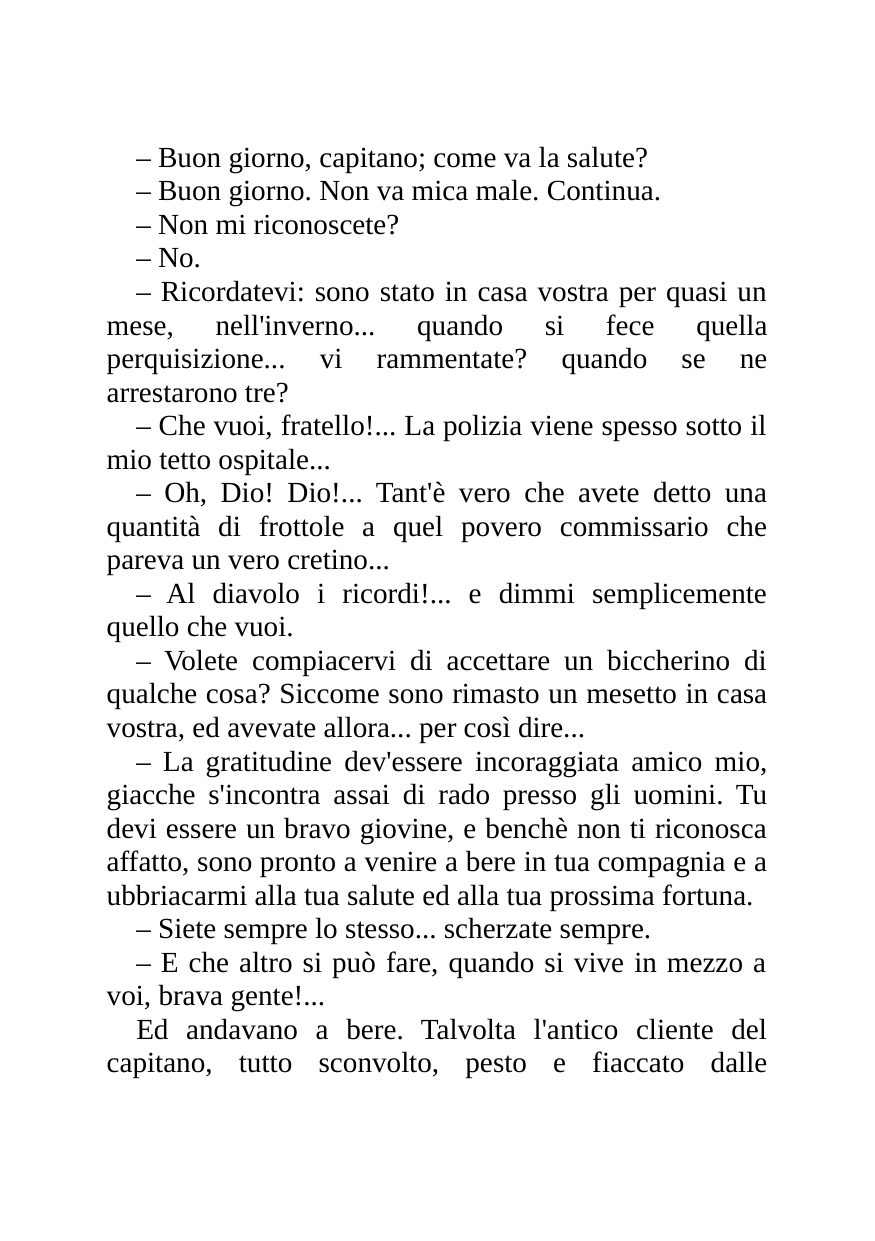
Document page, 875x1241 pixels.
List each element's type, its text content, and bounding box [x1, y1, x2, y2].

text – Che vuoi, fratello!... La polizia viene spesso sotto il mio tetto ospitale... [106, 408, 768, 475]
text – Oh, Dio! Dio!... Tant'è vero che avete detto una quantità di frottole a quel povero commissario che pareva un vero cretino... [106, 475, 768, 576]
text – La gratitudine dev'essere incoraggiata amico mio, giacche s'incontra assai di rado presso gli uomini. Tu devi essere un bravo giovine, e benchè non ti riconosca affatto, sono pronto a venire a bere in tua compagnia e a ubbriacarmi alla tua salute ed alla tua prossima fortuna. [106, 744, 768, 911]
text – E che altro si può fare, quando si vive in mezzo a voi, brava gente!... [106, 945, 768, 1012]
text – Non mi riconoscete? [106, 207, 768, 241]
text – Buon giorno. Non va mica male. Continua. [106, 173, 768, 207]
text – Siete sempre lo stesso... scherzate sempre. [106, 911, 768, 945]
text – No. [106, 241, 768, 274]
text – Buon giorno, capitano; come va la salute? [106, 140, 768, 173]
text – Volete compiacervi di accettare un biccherino di qualche cosa? Siccome sono rimasto un mesetto in casa vostra, ed avevate allora... per così dire... [106, 643, 768, 744]
text – Al diavolo i ricordi!... e dimmi semplicemente quello che vuoi. [106, 576, 768, 643]
text – Ricordatevi: sono stato in casa vostra per quasi un mese, nell'inverno... quando si fece quella perquisizione... vi rammentate? quando se ne arrestarono tre? [106, 274, 768, 408]
text Ed andavano a bere. Talvolta l'antico cliente del capitano, tutto sconvolto, pesto e fiaccato dalle [106, 1012, 768, 1079]
